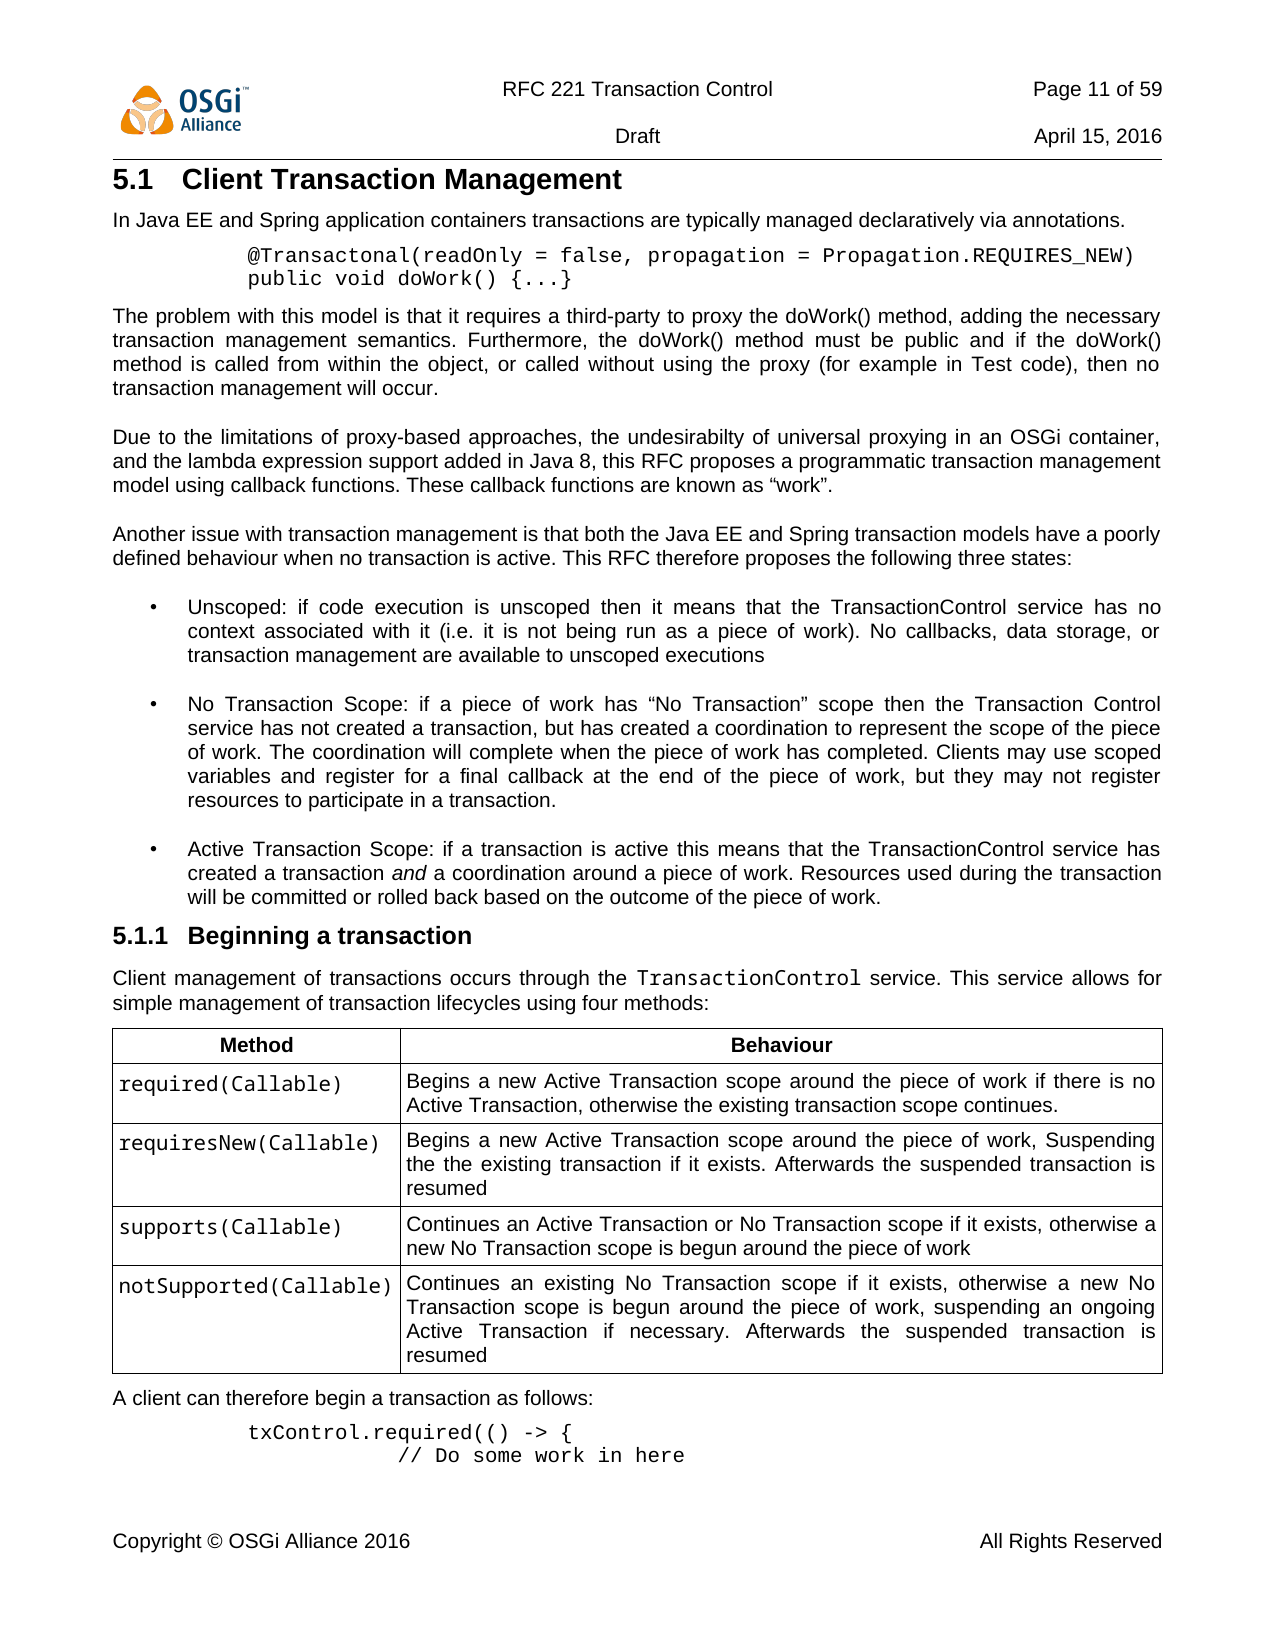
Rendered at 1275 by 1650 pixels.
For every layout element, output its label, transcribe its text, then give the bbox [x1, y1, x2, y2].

list No Transaction Scope: if a piece of work has “No Transaction” scope then the Transaction Control service has not created a transaction, but has created a coordination to represent the scope of the piece of work. The coordination will complete when the piece of work has completed. Clients may use scoped variables and register for a final callback at the end of the piece of work, but they may not register resources to participate in a transaction. [150, 692, 1162, 812]
table_cell supports(Callable) [113, 1207, 400, 1265]
table_cell notSupported(Callable) [113, 1266, 400, 1373]
text txControl.required(() -> { [247, 1422, 1162, 1446]
table_cell Continues an Active Transaction or No Transaction scope if it exists, otherwise a new No Transaction scope is begun around the piece of work [401, 1207, 1162, 1265]
list Unscoped: if code execution is unscoped then it means that the TransactionControl service has no context associated with it (i.e. it is not being run as a piece of work). No callbacks, data storage, or transaction management are available to unscoped executions [150, 595, 1162, 667]
text Due to the limitations of proxy-based approaches, the undesirabilty of universal proxying in an OSGi container, and the lambda expression support added in Java 8, this RFC proposes a programmatic transaction management model using callback functions. These callback functions are known as “work”. [112, 425, 1162, 497]
table_cell Continues an existing No Transaction scope if it exists, otherwise a new No Transaction scope is begun around the piece of work, suspending an ongoing Active Transaction if necessary. Afterwards the suspended transaction is resumed [401, 1266, 1162, 1373]
list Active Transaction Scope: if a transaction is active this means that the TransactionControl service has created a transaction and a coordination around a piece of work. Resources used during the transaction will be committed or rolled back based on the outcome of the piece of work. [150, 837, 1162, 909]
table_cell Begins a new Active Transaction scope around the piece of work, Suspending the the existing transaction if it exists. Afterwards the suspended transaction is resumed [401, 1124, 1162, 1206]
subtitle Client Transaction Management [112, 160, 1162, 196]
text A client can therefore begin a transaction as follows: [112, 1385, 1162, 1409]
table_header Method [113, 1029, 400, 1063]
text In Java EE and Spring application containers transactions are typically managed declaratively via annotations. [112, 208, 1162, 232]
table_cell Begins a new Active Transaction scope around the piece of work if there is no Active Transaction, otherwise the existing transaction scope continues. [401, 1064, 1162, 1122]
text public void doWork() {...} [247, 268, 1162, 292]
table_cell required(Callable) [113, 1064, 400, 1122]
subtitle Beginning a transaction [112, 921, 1162, 950]
table_cell requiresNew(Callable) [113, 1124, 400, 1206]
text Client management of transactions occurs through the TransactionControl service. This service allows for simple management of transaction lifecycles using four methods: [112, 963, 1162, 1015]
text Another issue with transaction management is that both the Java EE and Spring transaction models have a poorly defined behaviour when no transaction is active. This RFC therefore proposes the following three states: [112, 522, 1162, 570]
text // Do some work in here [247, 1446, 1162, 1469]
table_header Behaviour [401, 1029, 1162, 1063]
text The problem with this model is that it requires a third-party to proxy the doWork() method, adding the necessary transaction management semantics. Furthermore, the doWork() method must be public and if the doWork() method is called from within the object, or called without using the proxy (for example in Test code), then no transaction management will occur. [112, 304, 1162, 400]
picture [113, 78, 257, 142]
text @Transactonal(readOnly = false, propagation = Propagation.REQUIRES_NEW) [247, 244, 1162, 268]
